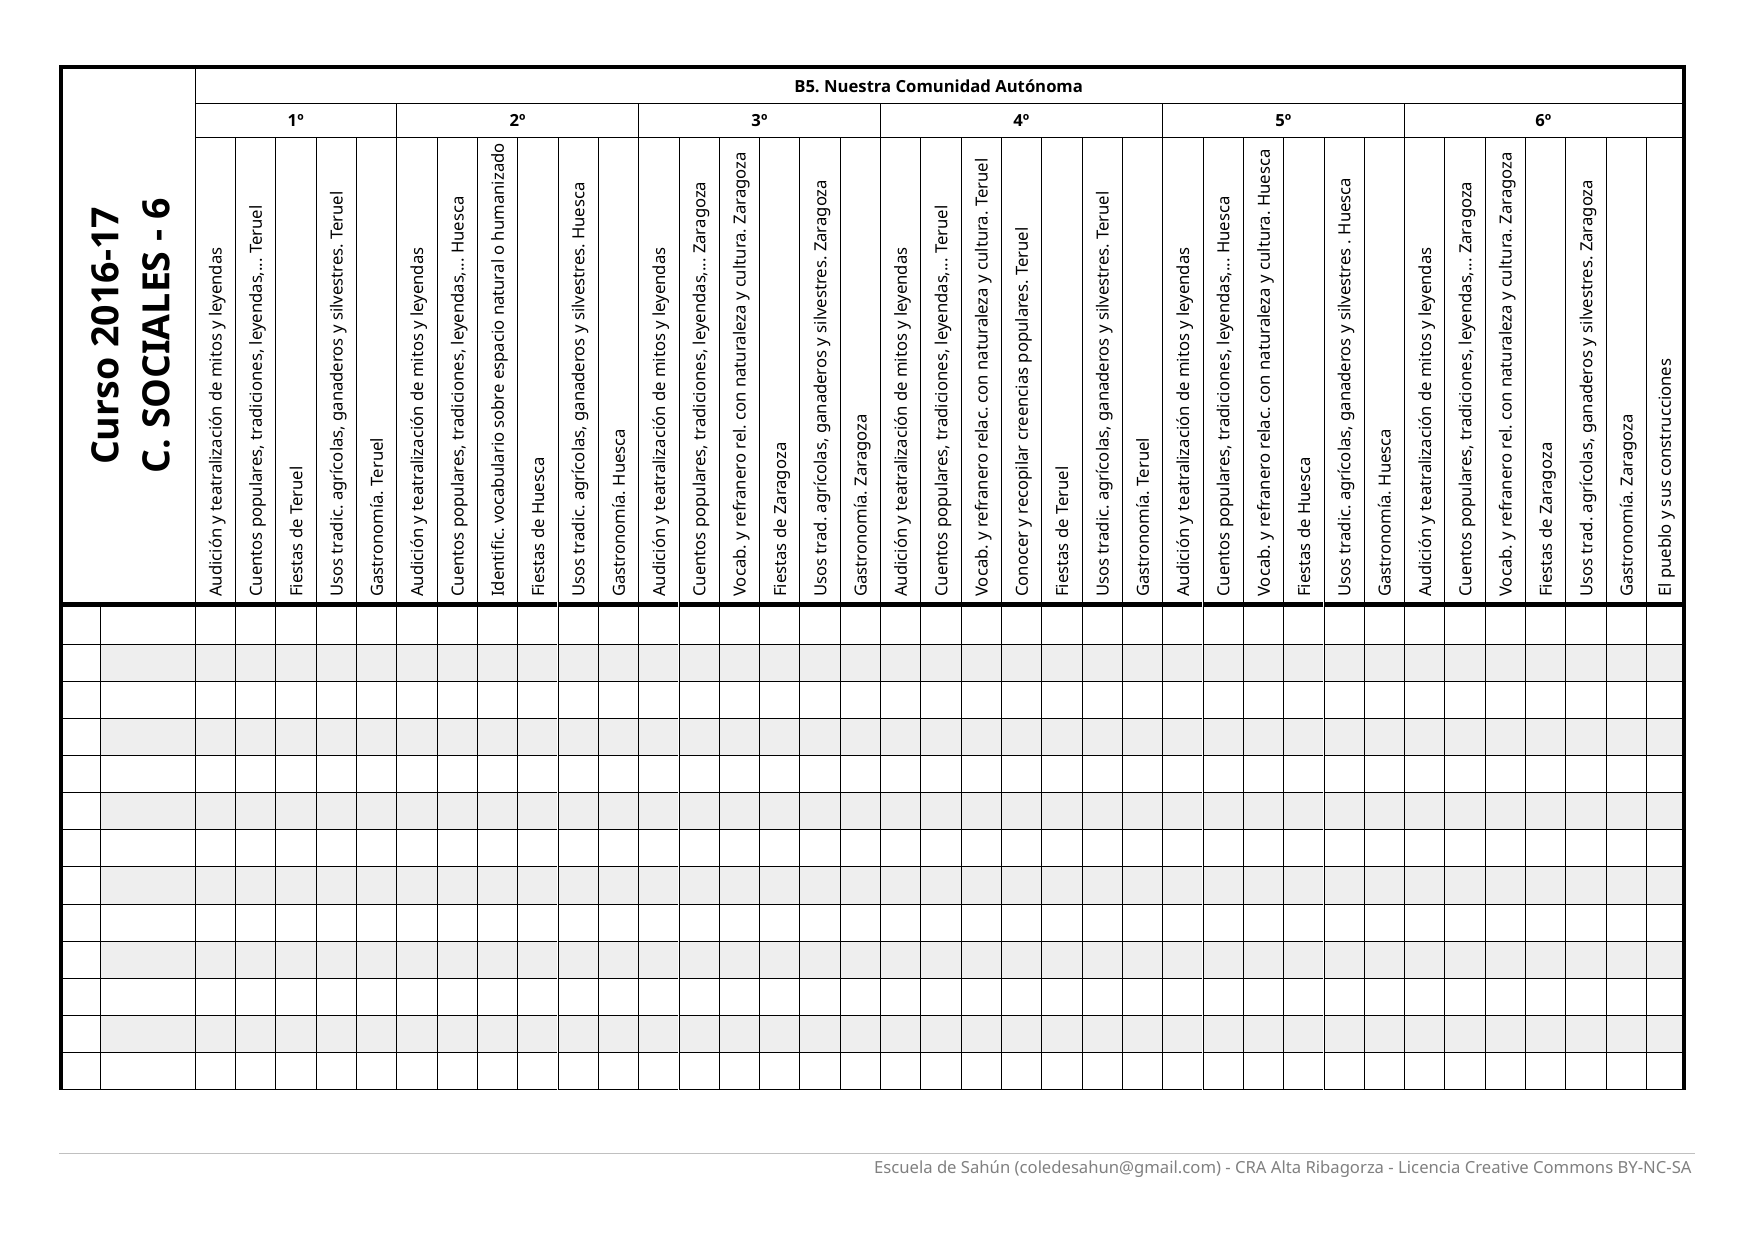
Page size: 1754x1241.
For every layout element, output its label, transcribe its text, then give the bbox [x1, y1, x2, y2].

table_cell [800, 942, 840, 978]
table_cell [1042, 942, 1082, 978]
table_cell [1204, 867, 1243, 904]
table_cell [1163, 756, 1202, 792]
table_cell [317, 793, 356, 829]
table_cell [800, 719, 840, 755]
table_cell [236, 867, 275, 904]
table_cell [518, 756, 557, 792]
table_cell [317, 756, 356, 792]
table_cell [236, 756, 275, 792]
table_cell [1486, 867, 1525, 904]
table_cell [680, 793, 719, 829]
table_cell [1526, 607, 1565, 644]
table_cell [962, 682, 1001, 718]
table_cell [881, 830, 920, 866]
table_cell [881, 645, 920, 681]
table_cell [101, 756, 195, 792]
table_cell [478, 756, 517, 792]
table_cell [438, 979, 477, 1015]
table_cell [559, 682, 598, 718]
table_cell [1204, 979, 1243, 1015]
table_cell [720, 793, 759, 829]
table_cell [760, 830, 799, 866]
table_cell [1123, 867, 1162, 904]
table_cell [1405, 905, 1444, 941]
table_cell [1042, 867, 1082, 904]
table_cell [1607, 830, 1646, 866]
table_cell [680, 682, 719, 718]
table_cell [639, 867, 678, 904]
table_cell [962, 719, 1001, 755]
table_cell [1647, 682, 1682, 718]
table_cell [599, 756, 638, 792]
table_cell [1486, 830, 1525, 866]
table_cell [1123, 905, 1162, 941]
table_cell [599, 645, 638, 681]
table_cell [921, 905, 961, 941]
table_cell [518, 1053, 557, 1089]
table_header Curso 2016-17 C. SOCIALES - 6 [63, 69, 195, 602]
table_cell [921, 830, 961, 866]
table_cell [1486, 793, 1525, 829]
table_cell [1526, 979, 1565, 1015]
table_cell [1042, 979, 1082, 1015]
table_cell Gastronomía. Huesca [599, 138, 638, 602]
table_cell [1445, 979, 1485, 1015]
table_cell [1566, 645, 1606, 681]
table_cell Audición y teatralización de mitos y leyendas [639, 138, 678, 602]
table_cell [276, 756, 316, 792]
table_cell [1284, 905, 1323, 941]
table_cell [1607, 719, 1646, 755]
table_cell [1445, 905, 1485, 941]
table_cell [357, 645, 396, 681]
table_cell [518, 867, 557, 904]
table_cell [397, 830, 437, 866]
table_cell [1083, 645, 1122, 681]
table_cell [317, 645, 356, 681]
table_cell [1526, 793, 1565, 829]
table_cell [1566, 719, 1606, 755]
table_cell [1566, 756, 1606, 792]
table_cell [559, 1053, 598, 1089]
table_cell [841, 905, 880, 941]
table_cell [397, 942, 437, 978]
table_cell [1325, 867, 1364, 904]
table_cell [881, 867, 920, 904]
table_cell [800, 867, 840, 904]
table_cell Gastronomía. Zaragoza [841, 138, 880, 602]
table_cell [1325, 830, 1364, 866]
table_cell Vocab. y refranero relac. con naturaleza y cultura. Huesca [1244, 138, 1283, 602]
table_cell [196, 1053, 235, 1089]
table_cell [357, 756, 396, 792]
table_cell [559, 942, 598, 978]
table_cell [680, 942, 719, 978]
table_cell [357, 830, 396, 866]
table_cell [518, 1016, 557, 1052]
table_cell [1405, 1053, 1444, 1089]
table_cell [1365, 645, 1404, 681]
table_cell [800, 1016, 840, 1052]
table_cell [196, 645, 235, 681]
table_cell [639, 830, 678, 866]
table_cell [1083, 719, 1122, 755]
table_cell Cuentos populares, tradiciones, leyendas,... Teruel [921, 138, 961, 602]
table_cell [760, 905, 799, 941]
table_cell [1526, 1053, 1565, 1089]
table_cell [680, 979, 719, 1015]
table_cell [1405, 867, 1444, 904]
table_cell [1042, 645, 1082, 681]
table_cell [599, 1053, 638, 1089]
table_cell [357, 867, 396, 904]
table_cell [559, 1016, 598, 1052]
table_cell [881, 979, 920, 1015]
table_cell [1042, 756, 1082, 792]
table_cell [841, 645, 880, 681]
table_cell [559, 905, 598, 941]
table_cell [1365, 607, 1404, 644]
table_cell [1325, 756, 1364, 792]
table_cell [1607, 867, 1646, 904]
table_cell [1445, 607, 1485, 644]
table_cell [1365, 979, 1404, 1015]
table_cell [1445, 1016, 1485, 1052]
table_cell [478, 979, 517, 1015]
table_cell [1244, 867, 1283, 904]
table_cell [438, 867, 477, 904]
table_cell [518, 719, 557, 755]
table_cell [1002, 645, 1041, 681]
table_cell [357, 607, 396, 644]
table_cell [800, 682, 840, 718]
table_cell [101, 719, 195, 755]
table_cell [63, 645, 100, 681]
table_cell Vocab. y refranero rel. con naturaleza y cultura. Zaragoza [720, 138, 759, 602]
table_cell [196, 756, 235, 792]
table_cell [1083, 979, 1122, 1015]
table_cell [397, 905, 437, 941]
table_cell [63, 1016, 100, 1052]
table_cell [1083, 1016, 1122, 1052]
table_cell [1325, 607, 1364, 644]
table_cell [101, 830, 195, 866]
table_cell [1486, 942, 1525, 978]
table_cell [63, 607, 100, 644]
table_cell [1123, 1053, 1162, 1089]
table_cell [1486, 979, 1525, 1015]
table_cell [1204, 645, 1243, 681]
table_cell Usos tradic. agrícolas, ganaderos y silvestres. Teruel [1083, 138, 1122, 602]
table_cell Audición y teatralización de mitos y leyendas [881, 138, 920, 602]
table_cell [921, 793, 961, 829]
table_cell [1445, 682, 1485, 718]
table_cell [921, 1016, 961, 1052]
table_cell [1204, 793, 1243, 829]
table_cell [841, 793, 880, 829]
table_cell [680, 830, 719, 866]
table_cell [397, 682, 437, 718]
table_cell Identific. vocabulario sobre espacio natural o humanizado [478, 138, 517, 602]
table_cell [63, 756, 100, 792]
table_cell 5º [1163, 104, 1404, 137]
table_cell [276, 682, 316, 718]
table_cell [559, 607, 598, 644]
table_cell [1566, 979, 1606, 1015]
table_cell [236, 607, 275, 644]
table_cell [1405, 607, 1444, 644]
table_cell [962, 756, 1001, 792]
table_cell Usos tradic. agrícolas, ganaderos y silvestres. Huesca [559, 138, 598, 602]
table_cell [599, 830, 638, 866]
table_cell [236, 979, 275, 1015]
table_cell [720, 645, 759, 681]
table_cell [1445, 830, 1485, 866]
table_cell [1002, 1053, 1041, 1089]
table_cell Cuentos populares, tradiciones, leyendas,... Teruel [236, 138, 275, 602]
table_cell [276, 607, 316, 644]
table_cell [1566, 682, 1606, 718]
table_cell [397, 756, 437, 792]
table_cell [478, 1016, 517, 1052]
table_cell [1325, 645, 1364, 681]
table_cell [962, 867, 1001, 904]
table_cell [1244, 756, 1283, 792]
table_cell [1042, 719, 1082, 755]
table_cell [196, 607, 235, 644]
table_cell [639, 905, 678, 941]
table_cell [1365, 719, 1404, 755]
table_cell [1163, 905, 1202, 941]
table_cell Audición y teatralización de mitos y leyendas [397, 138, 437, 602]
table_cell [1163, 607, 1202, 644]
table_cell [438, 830, 477, 866]
table_cell [639, 942, 678, 978]
table_cell [1163, 867, 1202, 904]
table_cell [720, 1053, 759, 1089]
table_cell [1647, 1053, 1682, 1089]
table_cell [276, 1016, 316, 1052]
table_cell [962, 1016, 1001, 1052]
table_cell [921, 867, 961, 904]
table_cell [438, 645, 477, 681]
table_cell [1486, 1016, 1525, 1052]
table_cell [357, 942, 396, 978]
table_cell [1647, 830, 1682, 866]
table_cell [1405, 979, 1444, 1015]
table_cell [841, 682, 880, 718]
table_cell [760, 942, 799, 978]
table_cell [1204, 682, 1243, 718]
table_cell [1123, 607, 1162, 644]
table_cell [1445, 793, 1485, 829]
table_cell [760, 979, 799, 1015]
table_cell [1405, 793, 1444, 829]
table_cell [478, 793, 517, 829]
table_cell Audición y teatralización de mitos y leyendas [1163, 138, 1202, 602]
table_cell [1244, 1053, 1283, 1089]
table_cell [720, 979, 759, 1015]
table_cell [962, 830, 1001, 866]
table_cell [841, 1053, 880, 1089]
table_cell [599, 682, 638, 718]
table_cell [1284, 867, 1323, 904]
table_cell [236, 682, 275, 718]
table_cell [317, 905, 356, 941]
table_cell [1445, 942, 1485, 978]
table_cell [478, 867, 517, 904]
table_cell [1365, 905, 1404, 941]
table_cell [639, 719, 678, 755]
table_cell [478, 719, 517, 755]
table_cell [1365, 756, 1404, 792]
table_cell [397, 719, 437, 755]
table_cell [1002, 830, 1041, 866]
table_cell [1123, 682, 1162, 718]
table_cell [1083, 756, 1122, 792]
table_cell [841, 830, 880, 866]
table_cell [1284, 1016, 1323, 1052]
table_cell Fiestas de Zaragoza [760, 138, 799, 602]
table_cell [1325, 942, 1364, 978]
table_cell [559, 645, 598, 681]
table_cell [881, 793, 920, 829]
table_cell [1042, 793, 1082, 829]
table_cell [317, 1053, 356, 1089]
table_cell 2º [397, 104, 638, 137]
table_cell [1365, 1016, 1404, 1052]
table_cell [800, 793, 840, 829]
table_cell [1486, 1053, 1525, 1089]
table_cell Fiestas de Zaragoza [1526, 138, 1565, 602]
table_cell [1204, 1016, 1243, 1052]
table_cell [962, 942, 1001, 978]
table_cell Usos tradic. agrícolas, ganaderos y silvestres. Teruel [317, 138, 356, 602]
table_cell [1284, 979, 1323, 1015]
table_cell [720, 905, 759, 941]
table_cell Cuentos populares, tradiciones, leyendas,... Huesca [438, 138, 477, 602]
table_cell [1123, 645, 1162, 681]
table_cell [1083, 1053, 1122, 1089]
table_cell [1163, 1053, 1202, 1089]
table_cell [438, 607, 477, 644]
table_cell [1204, 756, 1243, 792]
table_cell [760, 1053, 799, 1089]
table_cell Cuentos populares, tradiciones, leyendas,... Zaragoza [680, 138, 719, 602]
table_cell [1284, 756, 1323, 792]
table_cell [599, 793, 638, 829]
table_cell [196, 682, 235, 718]
table_cell [720, 830, 759, 866]
table_cell [760, 867, 799, 904]
table_cell [1486, 756, 1525, 792]
table_cell [317, 867, 356, 904]
table_cell [478, 905, 517, 941]
table_cell [196, 942, 235, 978]
table_cell [1607, 607, 1646, 644]
table_cell [1486, 905, 1525, 941]
table_cell [1526, 905, 1565, 941]
table_cell [478, 607, 517, 644]
table_cell [1365, 1053, 1404, 1089]
table_cell [1042, 1053, 1082, 1089]
table_cell [1405, 942, 1444, 978]
table_cell [720, 942, 759, 978]
table_cell [101, 1053, 195, 1089]
table_cell [196, 1016, 235, 1052]
table_cell [101, 942, 195, 978]
table_cell [1163, 719, 1202, 755]
table_cell [1123, 793, 1162, 829]
table_cell [841, 607, 880, 644]
table_cell [1526, 645, 1565, 681]
table_cell [63, 942, 100, 978]
table_cell [1325, 719, 1364, 755]
table_cell [1486, 719, 1525, 755]
table_cell [720, 867, 759, 904]
table_cell [1566, 830, 1606, 866]
table_cell [1284, 607, 1323, 644]
table_cell [276, 1053, 316, 1089]
table_cell [1083, 793, 1122, 829]
table_cell [1204, 1053, 1243, 1089]
table_cell [1244, 719, 1283, 755]
table_cell [438, 942, 477, 978]
table_cell [1204, 607, 1243, 644]
table_cell [962, 1053, 1001, 1089]
table_cell [800, 756, 840, 792]
table_cell [921, 1053, 961, 1089]
table_cell [1284, 942, 1323, 978]
table_cell [1405, 682, 1444, 718]
table_cell [1607, 942, 1646, 978]
table_cell [196, 905, 235, 941]
table_cell [1042, 682, 1082, 718]
table_cell [1526, 682, 1565, 718]
table_cell [1445, 756, 1485, 792]
table_cell [63, 682, 100, 718]
table_cell Gastronomía. Teruel [357, 138, 396, 602]
table_cell [1204, 942, 1243, 978]
table_cell El pueblo y sus construcciones [1647, 138, 1682, 602]
table_cell [599, 942, 638, 978]
table_cell [962, 979, 1001, 1015]
table_cell [1325, 682, 1364, 718]
table_cell [1365, 830, 1404, 866]
table_cell [1647, 942, 1682, 978]
table_cell [720, 607, 759, 644]
table_cell [1486, 645, 1525, 681]
table_cell [317, 1016, 356, 1052]
table_cell [881, 682, 920, 718]
table_cell [1566, 942, 1606, 978]
table_cell [720, 682, 759, 718]
table_cell [800, 830, 840, 866]
table_cell [720, 719, 759, 755]
table_header B5. Nuestra Comunidad Autónoma [196, 69, 1682, 103]
table_cell [841, 719, 880, 755]
table_cell [236, 830, 275, 866]
table_cell [101, 793, 195, 829]
table_cell [1647, 793, 1682, 829]
table_cell [921, 942, 961, 978]
table_cell Cuentos populares, tradiciones, leyendas,... Huesca [1204, 138, 1243, 602]
table_cell [236, 1016, 275, 1052]
table_cell Gastronomía. Teruel [1123, 138, 1162, 602]
table_cell [1244, 682, 1283, 718]
table_cell [438, 682, 477, 718]
table_cell [1647, 607, 1682, 644]
table_cell [63, 793, 100, 829]
table_cell [599, 719, 638, 755]
table_cell [1002, 905, 1041, 941]
table_cell [921, 607, 961, 644]
table_cell [800, 905, 840, 941]
table_cell [962, 905, 1001, 941]
table_cell [1566, 1016, 1606, 1052]
table_cell [962, 607, 1001, 644]
table_cell [1002, 719, 1041, 755]
table_cell [1566, 1053, 1606, 1089]
table_cell [559, 756, 598, 792]
table_cell [478, 830, 517, 866]
table_cell [1526, 756, 1565, 792]
table_cell [1244, 793, 1283, 829]
table_cell [760, 1016, 799, 1052]
table_cell [518, 682, 557, 718]
table_cell [1284, 682, 1323, 718]
table_cell [1365, 867, 1404, 904]
table_cell Usos tradic. agrícolas, ganaderos y silvestres . Huesca [1325, 138, 1364, 602]
table_cell [196, 830, 235, 866]
table_cell Usos trad. agrícolas, ganaderos y silvestres. Zaragoza [800, 138, 840, 602]
table_cell [276, 830, 316, 866]
table_cell [236, 645, 275, 681]
table_cell [236, 942, 275, 978]
table_cell [680, 756, 719, 792]
table_cell [1607, 793, 1646, 829]
table_cell [1002, 682, 1041, 718]
table_cell [236, 905, 275, 941]
table_cell [1244, 1016, 1283, 1052]
table_cell [1042, 607, 1082, 644]
table_cell Vocab. y refranero relac. con naturaleza y cultura. Teruel [962, 138, 1001, 602]
table_cell [841, 1016, 880, 1052]
table_cell [518, 905, 557, 941]
table_cell [680, 1053, 719, 1089]
table_cell [1123, 942, 1162, 978]
table_cell [236, 1053, 275, 1089]
table_cell [397, 645, 437, 681]
table_cell [921, 756, 961, 792]
table_cell Fiestas de Huesca [1284, 138, 1323, 602]
table_cell [760, 682, 799, 718]
table_cell [1123, 830, 1162, 866]
table_cell [1607, 1053, 1646, 1089]
table_cell [1002, 607, 1041, 644]
table_cell [841, 979, 880, 1015]
table_cell [1284, 645, 1323, 681]
table_cell [438, 905, 477, 941]
table_cell [276, 645, 316, 681]
table_cell [881, 607, 920, 644]
table_cell [1123, 1016, 1162, 1052]
table_cell [438, 756, 477, 792]
table_cell 6º [1405, 104, 1682, 137]
table_cell Gastronomía. Zaragoza [1607, 138, 1646, 602]
table_cell [1123, 719, 1162, 755]
table_cell Conocer y recopilar creencias populares. Teruel [1002, 138, 1041, 602]
table_cell [236, 719, 275, 755]
table_cell [800, 645, 840, 681]
table_cell [478, 682, 517, 718]
table_cell [599, 905, 638, 941]
table_cell [1607, 682, 1646, 718]
table_cell [101, 979, 195, 1015]
table_cell [101, 607, 195, 644]
table_cell [438, 1016, 477, 1052]
table_cell [101, 867, 195, 904]
table_cell [680, 867, 719, 904]
table_cell [276, 942, 316, 978]
table_cell [357, 1016, 396, 1052]
table_cell [1526, 719, 1565, 755]
table_cell [559, 867, 598, 904]
table_cell [800, 1053, 840, 1089]
table_cell [1002, 867, 1041, 904]
table_cell [881, 1016, 920, 1052]
table_cell [1244, 607, 1283, 644]
table_cell [1002, 979, 1041, 1015]
table_cell [1284, 830, 1323, 866]
table_cell [1445, 719, 1485, 755]
table_cell [438, 793, 477, 829]
table_cell [1163, 1016, 1202, 1052]
table_cell [639, 979, 678, 1015]
table_cell [63, 830, 100, 866]
table_cell [1405, 830, 1444, 866]
table_cell [317, 607, 356, 644]
table_cell [1526, 942, 1565, 978]
table_cell [1325, 979, 1364, 1015]
table_cell [1244, 979, 1283, 1015]
table_cell [397, 1053, 437, 1089]
table_cell Fiestas de Teruel [1042, 138, 1082, 602]
table_cell Fiestas de Teruel [276, 138, 316, 602]
table_cell [478, 645, 517, 681]
table_cell [841, 942, 880, 978]
table_cell [760, 607, 799, 644]
table_cell Cuentos populares, tradiciones, leyendas,... Zaragoza [1445, 138, 1485, 602]
table_cell 1º [196, 104, 396, 137]
table_cell [236, 793, 275, 829]
table_cell [1244, 942, 1283, 978]
table_cell [680, 645, 719, 681]
table_cell [196, 979, 235, 1015]
table_cell Fiestas de Huesca [518, 138, 557, 602]
table_cell [1083, 905, 1122, 941]
table_cell [639, 793, 678, 829]
table_cell [599, 867, 638, 904]
table_cell [196, 867, 235, 904]
table_cell [760, 793, 799, 829]
table_cell [1647, 867, 1682, 904]
table_cell [317, 682, 356, 718]
table_cell [1325, 1053, 1364, 1089]
table_cell [518, 645, 557, 681]
table_cell [1002, 942, 1041, 978]
table_cell [518, 979, 557, 1015]
table_cell [1163, 830, 1202, 866]
table_cell [1526, 867, 1565, 904]
table_cell [63, 1053, 100, 1089]
table_cell [1365, 793, 1404, 829]
table_cell [357, 719, 396, 755]
table_cell [800, 979, 840, 1015]
table_cell [921, 645, 961, 681]
table_cell [1647, 905, 1682, 941]
table_cell [1083, 607, 1122, 644]
table_cell [1405, 645, 1444, 681]
table_cell [1526, 830, 1565, 866]
table_cell [478, 942, 517, 978]
table_cell [639, 1053, 678, 1089]
table_cell [1083, 682, 1122, 718]
table_cell [1445, 867, 1485, 904]
table_cell [639, 682, 678, 718]
table_cell [639, 645, 678, 681]
table_cell [1204, 719, 1243, 755]
table_cell [1204, 830, 1243, 866]
table_cell [317, 719, 356, 755]
table_cell [1042, 830, 1082, 866]
table_cell Vocab. y refranero rel. con naturaleza y cultura. Zaragoza [1486, 138, 1525, 602]
table_cell [1163, 682, 1202, 718]
table_cell [478, 1053, 517, 1089]
table_cell [63, 867, 100, 904]
table_cell [1042, 905, 1082, 941]
table_cell Usos trad. agrícolas, ganaderos y silvestres. Zaragoza [1566, 138, 1606, 602]
table_cell [1163, 793, 1202, 829]
table_cell [276, 719, 316, 755]
table_cell [962, 645, 1001, 681]
table_cell [1566, 607, 1606, 644]
table_cell [276, 793, 316, 829]
table_cell [101, 682, 195, 718]
table_cell [357, 1053, 396, 1089]
table_cell [1405, 719, 1444, 755]
table_cell [680, 719, 719, 755]
table_cell [518, 793, 557, 829]
table_cell [680, 607, 719, 644]
table_cell [1405, 1016, 1444, 1052]
table_cell [680, 905, 719, 941]
table_cell [438, 1053, 477, 1089]
table_cell [101, 905, 195, 941]
table_cell [881, 719, 920, 755]
table_cell [1325, 1016, 1364, 1052]
table_cell [317, 979, 356, 1015]
table_cell [518, 830, 557, 866]
table_cell [881, 756, 920, 792]
table_cell [559, 830, 598, 866]
table_cell [1244, 645, 1283, 681]
table_cell [720, 756, 759, 792]
table_cell [518, 942, 557, 978]
table_cell [1486, 607, 1525, 644]
table_cell [680, 1016, 719, 1052]
table_cell [599, 607, 638, 644]
table_cell [438, 719, 477, 755]
table_cell [1002, 793, 1041, 829]
table_cell [196, 793, 235, 829]
table_cell [397, 1016, 437, 1052]
table_cell [1365, 942, 1404, 978]
table_cell [317, 830, 356, 866]
table_cell [276, 979, 316, 1015]
table_cell [800, 607, 840, 644]
table_cell [760, 645, 799, 681]
table_cell [63, 979, 100, 1015]
table_cell Audición y teatralización de mitos y leyendas [1405, 138, 1444, 602]
table_cell [881, 905, 920, 941]
table_cell [1163, 942, 1202, 978]
table_cell [1042, 1016, 1082, 1052]
table_cell [599, 1016, 638, 1052]
table_cell [1566, 867, 1606, 904]
table_cell [962, 793, 1001, 829]
table_cell [760, 756, 799, 792]
table_cell [397, 867, 437, 904]
table_cell [1405, 756, 1444, 792]
table_cell [1607, 905, 1646, 941]
table_cell 3º [639, 104, 880, 137]
table_cell [1647, 645, 1682, 681]
table_cell [921, 979, 961, 1015]
table_cell [357, 793, 396, 829]
table_cell [720, 1016, 759, 1052]
table_cell [1244, 830, 1283, 866]
table_cell [1083, 830, 1122, 866]
table_cell [599, 979, 638, 1015]
table_cell [1607, 645, 1646, 681]
table_cell [397, 607, 437, 644]
table_cell [357, 905, 396, 941]
table_cell [1607, 1016, 1646, 1052]
table_cell [357, 682, 396, 718]
table_cell [559, 979, 598, 1015]
table_cell [1526, 1016, 1565, 1052]
table_cell 4º [881, 104, 1162, 137]
table_cell [101, 1016, 195, 1052]
table_cell [639, 607, 678, 644]
table_cell [559, 793, 598, 829]
table_cell [1647, 979, 1682, 1015]
table_cell [841, 867, 880, 904]
table_cell [639, 756, 678, 792]
table_cell [1204, 905, 1243, 941]
table_cell [1244, 905, 1283, 941]
table_cell [921, 719, 961, 755]
table_cell [1647, 756, 1682, 792]
table_cell [921, 682, 961, 718]
table_cell [63, 905, 100, 941]
table_cell [1566, 793, 1606, 829]
table_cell [1284, 793, 1323, 829]
table_cell Audición y teatralización de mitos y leyendas [196, 138, 235, 602]
table_cell [1607, 979, 1646, 1015]
table_cell [760, 719, 799, 755]
table_cell [518, 607, 557, 644]
table_cell [1365, 682, 1404, 718]
table_cell [1647, 719, 1682, 755]
table_cell [196, 719, 235, 755]
table_cell [1163, 979, 1202, 1015]
table_cell [1325, 905, 1364, 941]
table_cell [1566, 905, 1606, 941]
table_cell [397, 979, 437, 1015]
table_cell [639, 1016, 678, 1052]
table_cell [101, 645, 195, 681]
table_cell [397, 793, 437, 829]
table_cell [1002, 1016, 1041, 1052]
table_cell [1083, 942, 1122, 978]
table_cell [881, 942, 920, 978]
table_cell [1284, 719, 1323, 755]
table_cell [1445, 645, 1485, 681]
table_cell [1325, 793, 1364, 829]
table_cell [1002, 756, 1041, 792]
table_cell [317, 942, 356, 978]
table_cell [1284, 1053, 1323, 1089]
table_cell Gastronomía. Huesca [1365, 138, 1404, 602]
table_cell [1123, 979, 1162, 1015]
table_cell [1123, 756, 1162, 792]
table_cell [357, 979, 396, 1015]
table_cell [1163, 645, 1202, 681]
table_cell [559, 719, 598, 755]
table_cell [1486, 682, 1525, 718]
table_cell [1647, 1016, 1682, 1052]
table_cell [63, 719, 100, 755]
table_cell [1607, 756, 1646, 792]
table_cell [1445, 1053, 1485, 1089]
table_cell [841, 756, 880, 792]
table_cell [276, 867, 316, 904]
table_cell [881, 1053, 920, 1089]
table_cell [276, 905, 316, 941]
table_cell [1083, 867, 1122, 904]
